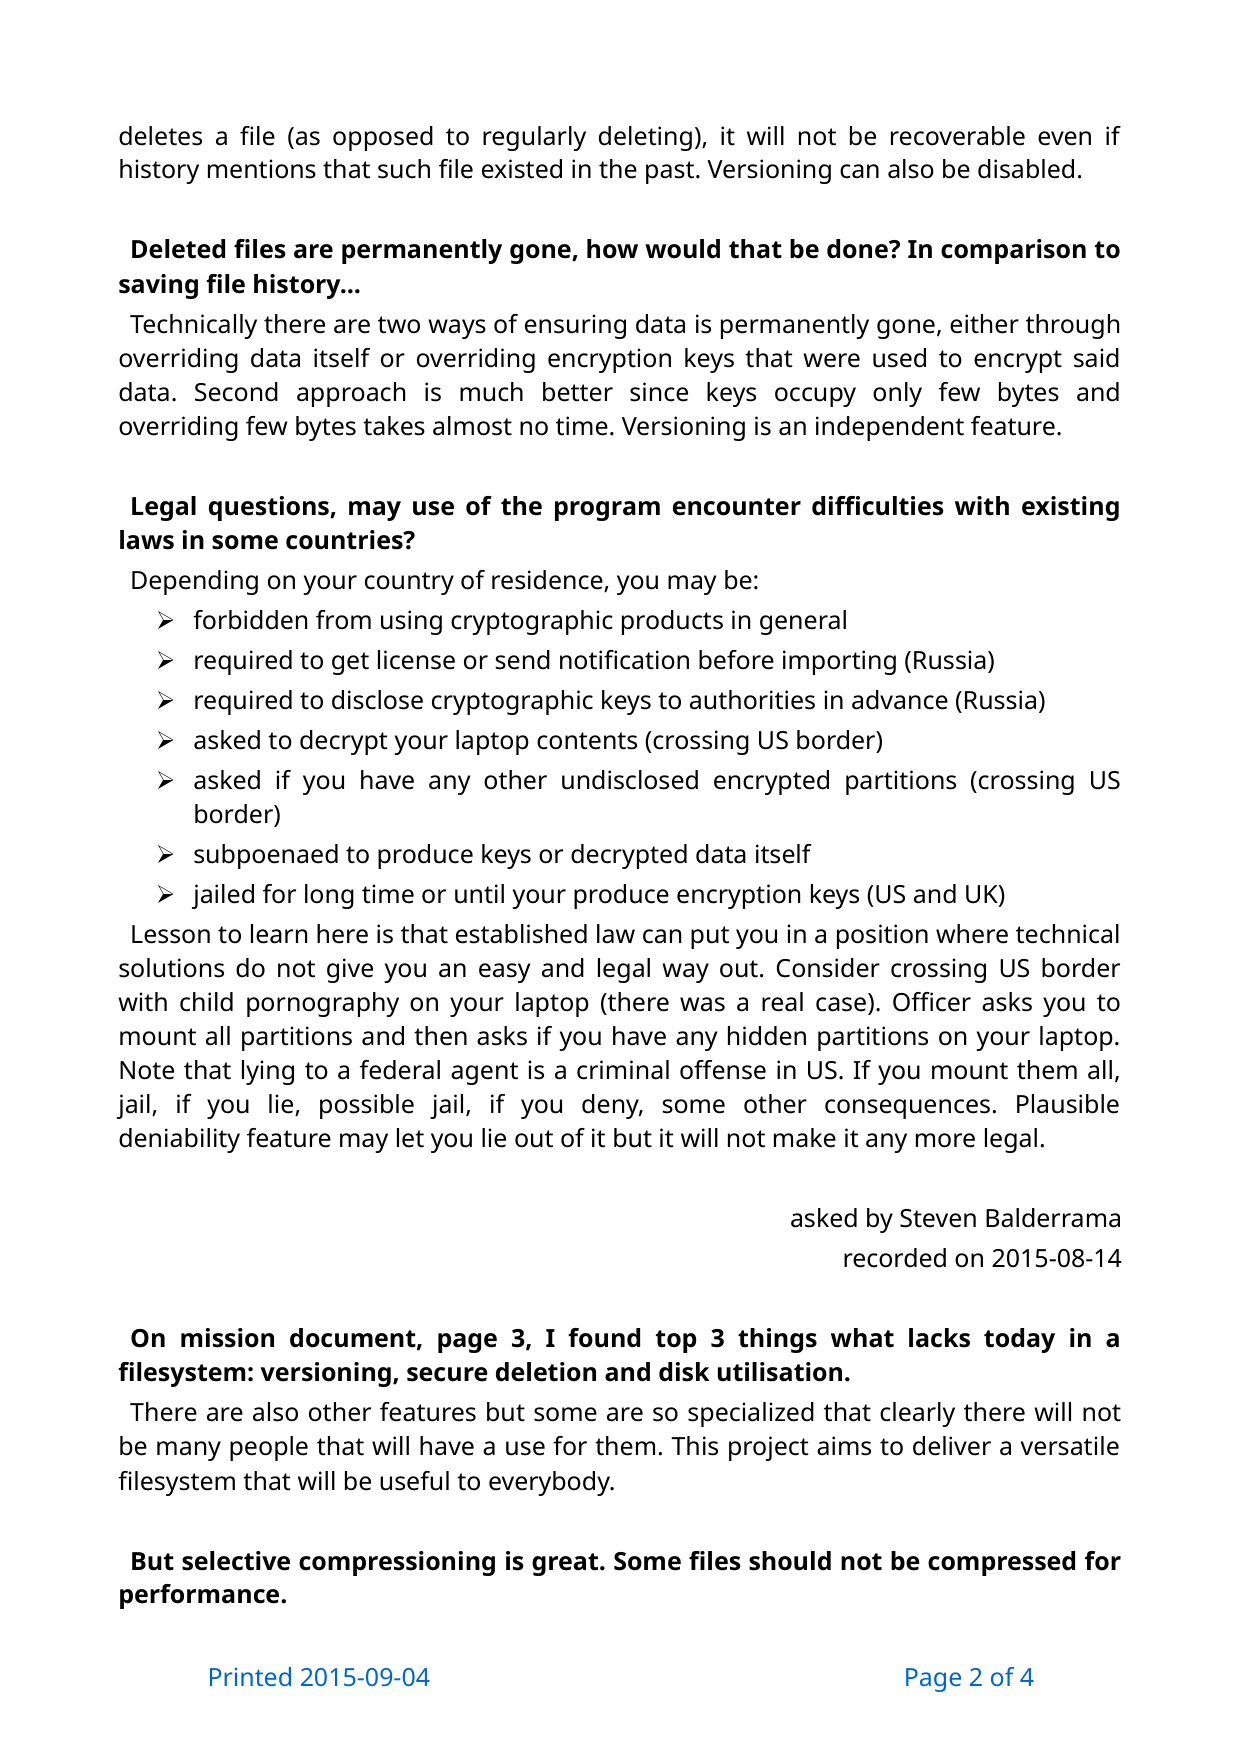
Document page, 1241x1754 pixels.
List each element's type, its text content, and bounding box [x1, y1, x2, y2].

text asked by Steven Balderrama [118, 1201, 1122, 1235]
text Legal questions, may use of the program encounter difficulties with existing laws in some countries? [118, 488, 1122, 557]
text There are also other features but some are so specialized that clearly there will not be many people that will have a use for them. This project aims to deliver a versatile filesystem that will be useful to everybody. [118, 1395, 1122, 1497]
text On mission document, page 3, I found top 3 things what lacks today in a filesystem: versioning, secure deletion and disk utilisation. [118, 1321, 1122, 1389]
list asked to decrypt your laptop contents (crossing US border) [156, 722, 1122, 757]
text Technically there are two ways of ensuring data is permanently gone, either through overriding data itself or overriding encryption keys that were used to encrypt said data. Second approach is much better since keys occupy only few bytes and overriding few bytes takes almost no time. Versioning is an independent feature. [118, 306, 1122, 442]
text But selective compressioning is great. Some files should not be compressed for performance. [118, 1543, 1122, 1611]
list required to disclose cryptographic keys to authorities in advance (Russia) [156, 682, 1122, 717]
text Depending on your country of residence, you may be: [118, 562, 1122, 597]
text recorded on 2015-08-14 [118, 1241, 1122, 1275]
text deletes a file (as opposed to regularly deleting), it will not be recoverable even if history mentions that such file existed in the past. Versioning can also be disabled. [118, 118, 1122, 186]
list jailed for long time or until your produce encryption keys (US and UK) [156, 877, 1122, 911]
list subpoenaed to produce keys or decrypted data itself [156, 837, 1122, 871]
list asked if you have any other undisclosed encrypted partitions (crossing US border) [156, 762, 1122, 831]
list required to get license or send notification before importing (Russia) [156, 642, 1122, 677]
text Lesson to learn here is that established law can put you in a position where technical solutions do not give you an easy and legal way out. Consider crossing US border with child pornography on your laptop (there was a real case). Officer asks you to mount all partitions and then asks if you have any hidden partitions on your laptop. Note that lying to a federal agent is a criminal offense in US. If you mount them all, jail, if you lie, possible jail, if you deny, some other consequences. Plausible deniability feature may let you lie out of it but it will not make it any more legal. [118, 917, 1122, 1155]
list forbidden from using cryptographic products in general [156, 602, 1122, 637]
text Deleted files are permanently gone, how would that be done? In comparison to saving file history... [118, 232, 1122, 300]
